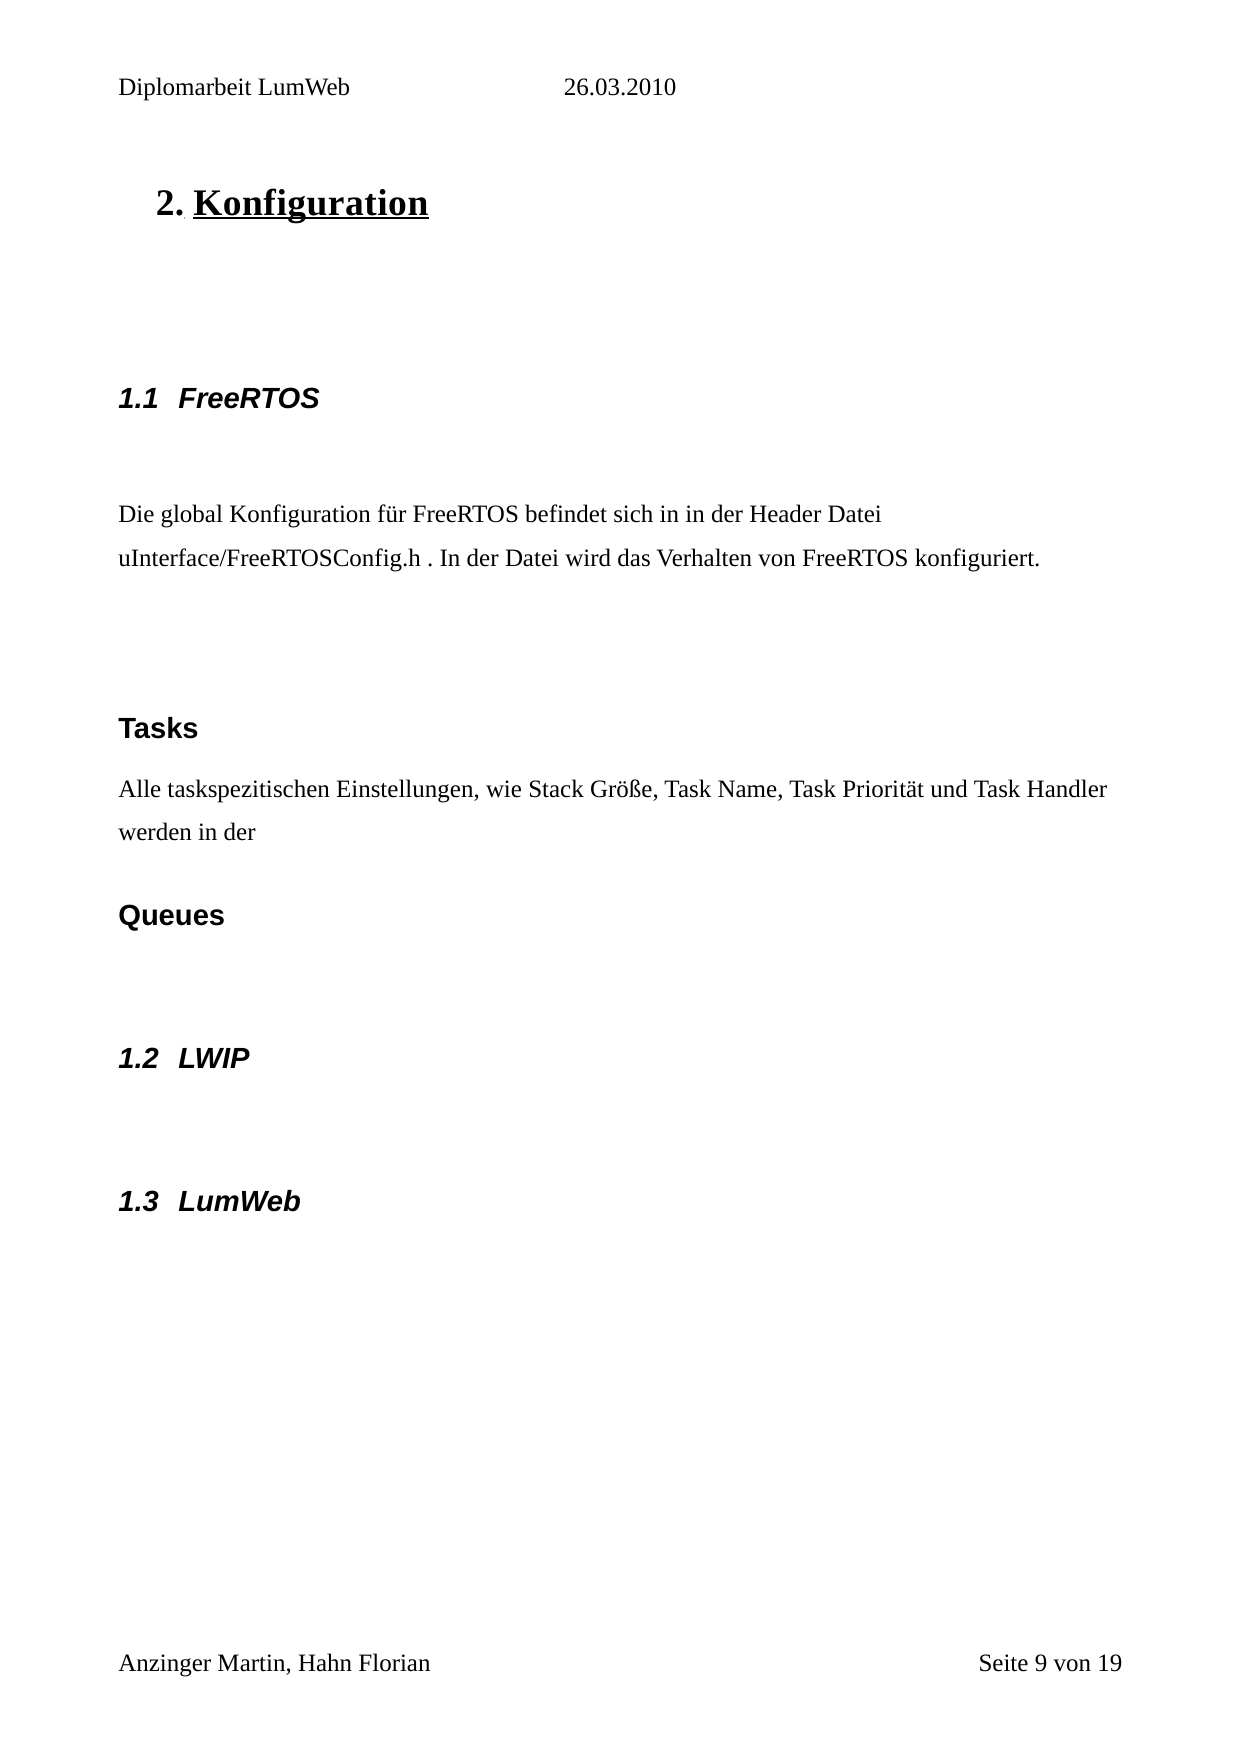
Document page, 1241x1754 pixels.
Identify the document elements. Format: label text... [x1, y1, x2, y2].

subtitle Queues [118, 898, 1122, 931]
subtitle Tasks [118, 711, 1122, 744]
subtitle 1.3 LumWeb [118, 1184, 1122, 1218]
subtitle 1.2 LWIP [118, 1041, 1122, 1074]
subtitle 1.1 FreeRTOS [118, 381, 1122, 414]
text Alle taskspezitischen Einstellungen, wie Stack Größe, Task Name, Task Priorität und Task Handler werden in der [118, 774, 1122, 846]
text Die global Konfiguration für FreeRTOS befindet sich in in der Header Datei uInterface/FreeRTOSConfig.h . In der Datei wird das Verhalten von FreeRTOS konfiguriert. [118, 499, 1122, 571]
subtitle Konfiguration [156, 180, 1122, 223]
